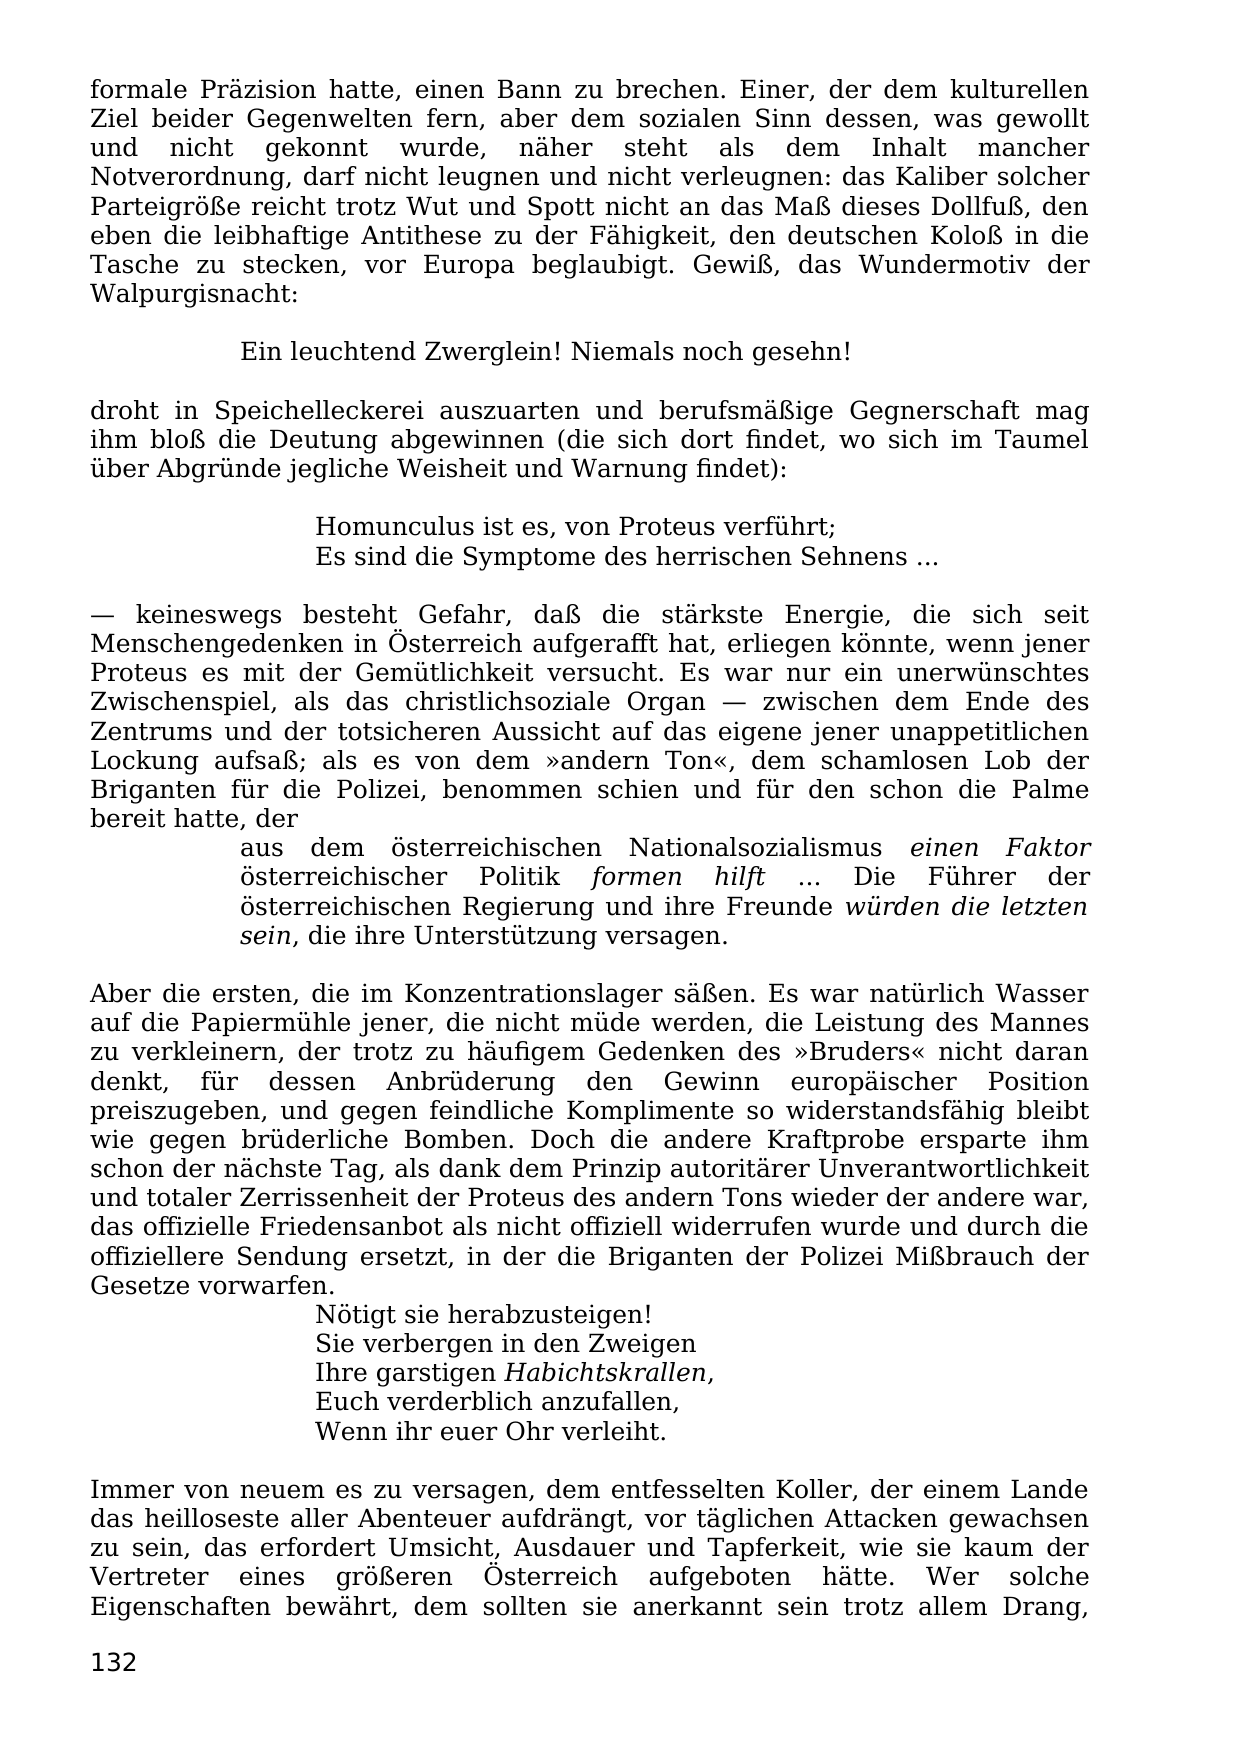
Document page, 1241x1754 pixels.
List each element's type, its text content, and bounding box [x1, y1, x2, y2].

text Sie verbergen in den Zweigen [315, 1329, 1091, 1358]
text aus dem österreichischen Nationalsozialismus einen Faktor österreichischer Politik formen hilft ... Die Führer der österreichischen Regierung und ihre Freunde würden die letzten sein, die ihre Unterstützung versagen. [240, 833, 1091, 950]
text formale Präzision hatte, einen Bann zu brechen. Einer, der dem kulturellen Ziel beider Gegenwelten fern, aber dem sozialen Sinn dessen, was gewollt und nicht gekonnt wurde, näher steht als dem Inhalt mancher Notverordnung, darf nicht leugnen und nicht verleugnen: das Kaliber solcher Parteigröße reicht trotz Wut und Spott nicht an das Maß dieses Dollfuß, den eben die leibhaftige Antithese zu der Fähigkeit, den deutschen Koloß in die Tasche zu stecken, vor Europa beglaubigt. Gewiß, das Wundermotiv der Walpurgisnacht: [90, 75, 1091, 308]
text Nötigt sie herabzusteigen! [315, 1300, 1091, 1329]
text Aber die ersten, die im Konzentrationslager säßen. Es war natürlich Wasser auf die Papiermühle jener, die nicht müde werden, die Leistung des Mannes zu verkleinern, der trotz zu häufigem Gedenken des »Bruders« nicht daran denkt, für dessen Anbrüderung den Gewinn europäischer Position preiszugeben, und gegen feindliche Komplimente so widerstandsfähig bleibt wie gegen brüderliche Bomben. Doch die andere Kraftprobe ersparte ihm schon der nächste Tag, als dank dem Prinzip autoritärer Unverantwortlichkeit und totaler Zerrissenheit der Proteus des andern Tons wieder der andere war, das offizielle Friedensanbot als nicht offiziell widerrufen wurde und durch die offiziellere Sendung ersetzt, in der die Briganten der Polizei Mißbrauch der Gesetze vorwarfen. [90, 979, 1091, 1300]
text Wenn ihr euer Ohr verleiht. [315, 1417, 1091, 1446]
text Es sind die Symptome des herrischen Sehnens ... [315, 542, 1091, 571]
text Euch verderblich anzufallen, [315, 1387, 1091, 1417]
text droht in Speichelleckerei auszuarten und berufsmäßige Gegnerschaft mag ihm bloß die Deutung abgewinnen (die sich dort findet, wo sich im Taumel über Abgründe jegliche Weisheit und Warnung findet): [90, 396, 1091, 483]
text Ein leuchtend Zwerglein! Niemals noch gesehn! [240, 337, 1091, 367]
text Homunculus ist es, von Proteus verführt; [315, 512, 1091, 542]
text — keineswegs besteht Gefahr, daß die stärkste Energie, die sich seit Menschengedenken in Österreich aufgerafft hat, erliegen könnte, wenn jener Proteus es mit der Gemütlichkeit versucht. Es war nur ein unerwünschtes Zwischenspiel, als das christlichsoziale Organ — zwischen dem Ende des Zentrums und der totsicheren Aussicht auf das eigene jener unappetitlichen Lockung aufsaß; als es von dem »andern Ton«, dem schamlosen Lob der Briganten für die Polizei, benommen schien und für den schon die Palme bereit hatte, der [90, 600, 1091, 833]
text Immer von neuem es zu versagen, dem entfesselten Koller, der einem Lande das heilloseste aller Abenteuer aufdrängt, vor täglichen Attacken gewachsen zu sein, das erfordert Umsicht, Ausdauer und Tapferkeit, wie sie kaum der Vertreter eines größeren Österreich aufgeboten hätte. Wer solche Eigenschaften bewährt, dem sollten sie anerkannt sein trotz allem Drang, [90, 1475, 1091, 1621]
text Ihre garstigen Habichtskrallen, [315, 1358, 1091, 1387]
